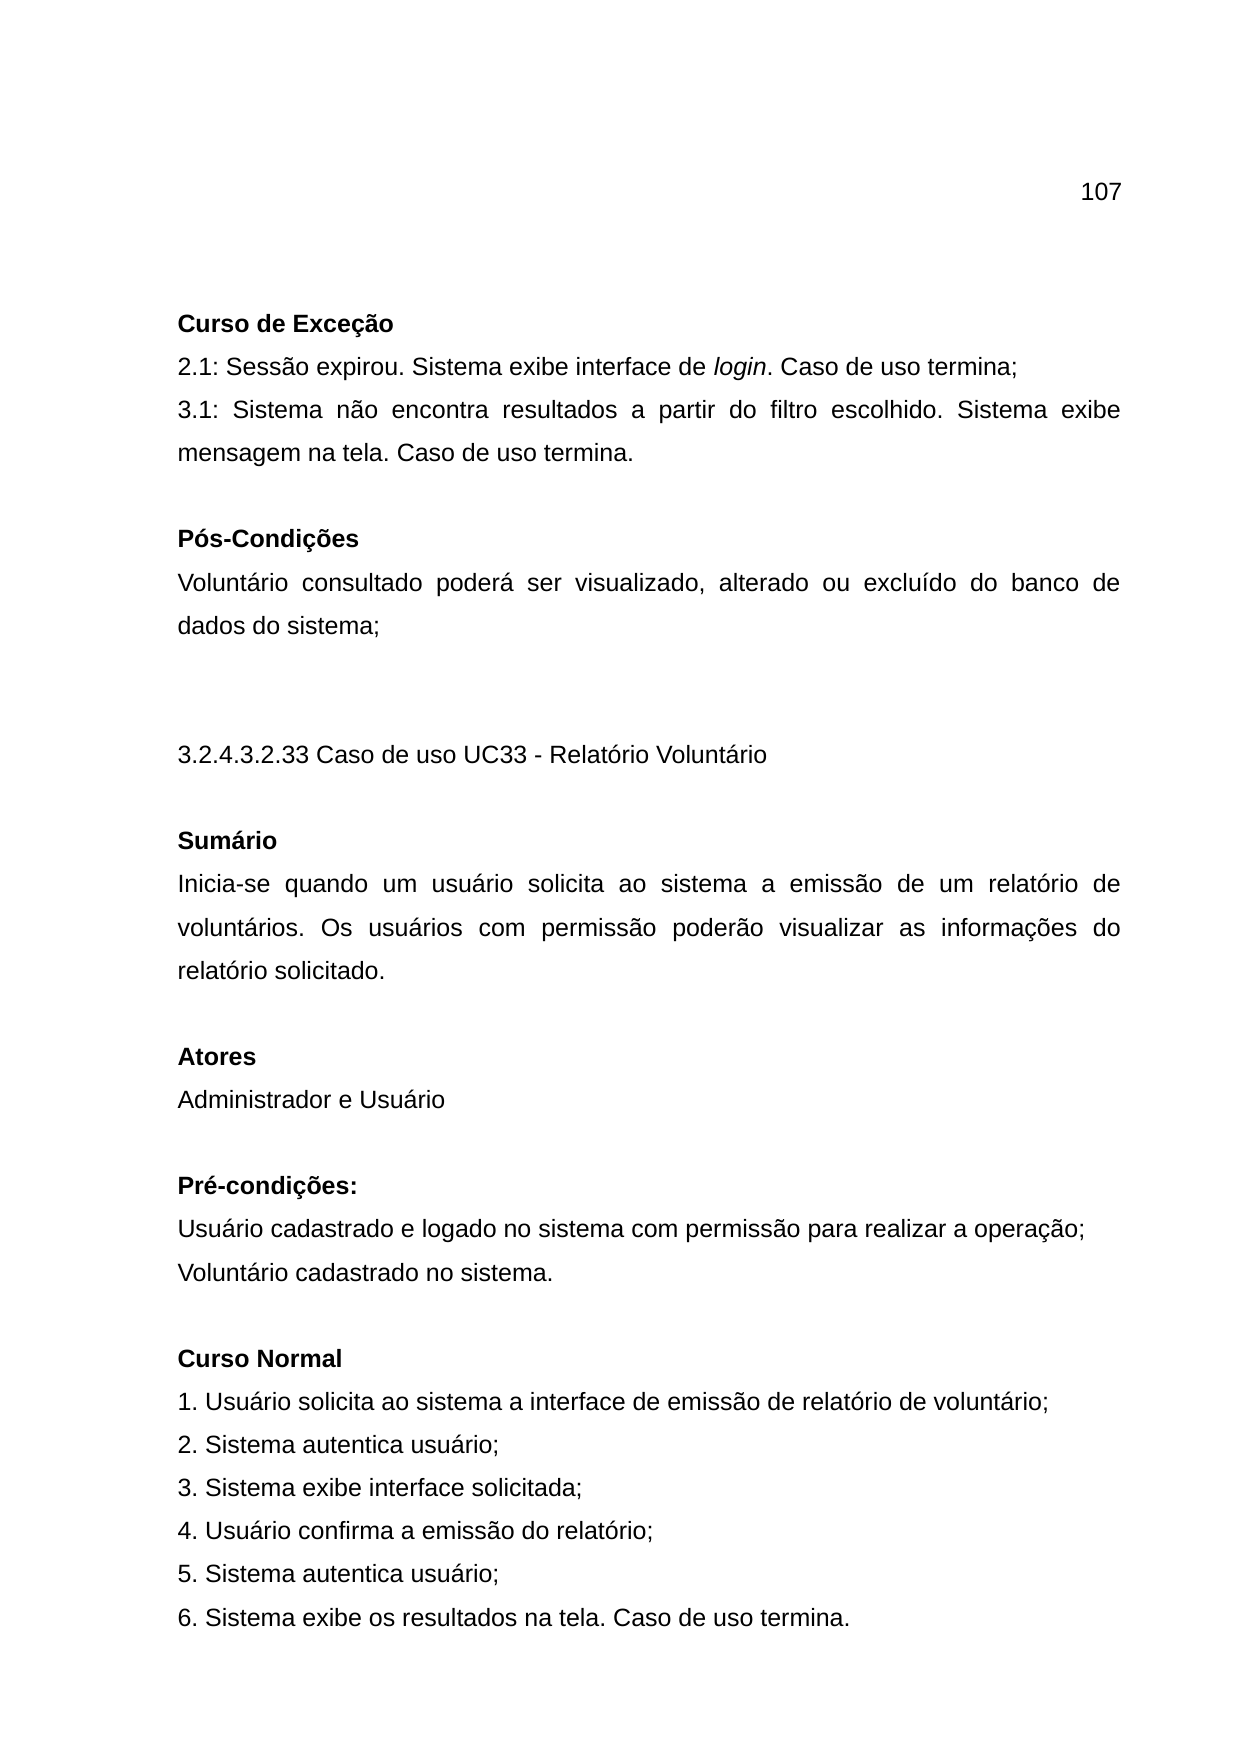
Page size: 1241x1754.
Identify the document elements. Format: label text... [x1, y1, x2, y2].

text Atores [177, 1042, 1122, 1071]
text Administrador e Usuário [177, 1085, 1122, 1114]
text 5. Sistema autentica usuário; [177, 1559, 1122, 1588]
text Usuário cadastrado e logado no sistema com permissão para realizar a operação; [177, 1214, 1122, 1243]
text Inicia-se quando um usuário solicita ao sistema a emissão de um relatório de voluntários. Os usuários com permissão poderão visualizar as informações do relatório solicitado. [177, 869, 1122, 984]
text 3. Sistema exibe interface solicitada; [177, 1473, 1122, 1502]
text Sumário [177, 826, 1122, 855]
text Curso de Exceção [177, 309, 1122, 338]
text Pré-condições: [177, 1171, 1122, 1200]
text 1. Usuário solicita ao sistema a interface de emissão de relatório de voluntário; [177, 1387, 1122, 1416]
text 4. Usuário confirma a emissão do relatório; [177, 1516, 1122, 1545]
text Voluntário cadastrado no sistema. [177, 1258, 1122, 1286]
text 3.1: Sistema não encontra resultados a partir do filtro escolhido. Sistema exibe mensagem na tela. Caso de uso termina. [177, 395, 1122, 467]
text 3.2.4.3.2.33 Caso de uso UC33 - Relatório Voluntário [177, 740, 1122, 769]
text 2.1: Sessão expirou. Sistema exibe interface de login. Caso de uso termina; [177, 352, 1122, 381]
text Pós-Condições [177, 524, 1122, 553]
text Curso Normal [177, 1344, 1122, 1373]
text 6. Sistema exibe os resultados na tela. Caso de uso termina. [177, 1603, 1122, 1631]
text Voluntário consultado poderá ser visualizado, alterado ou excluído do banco de dados do sistema; [177, 568, 1122, 639]
text 2. Sistema autentica usuário; [177, 1430, 1122, 1459]
